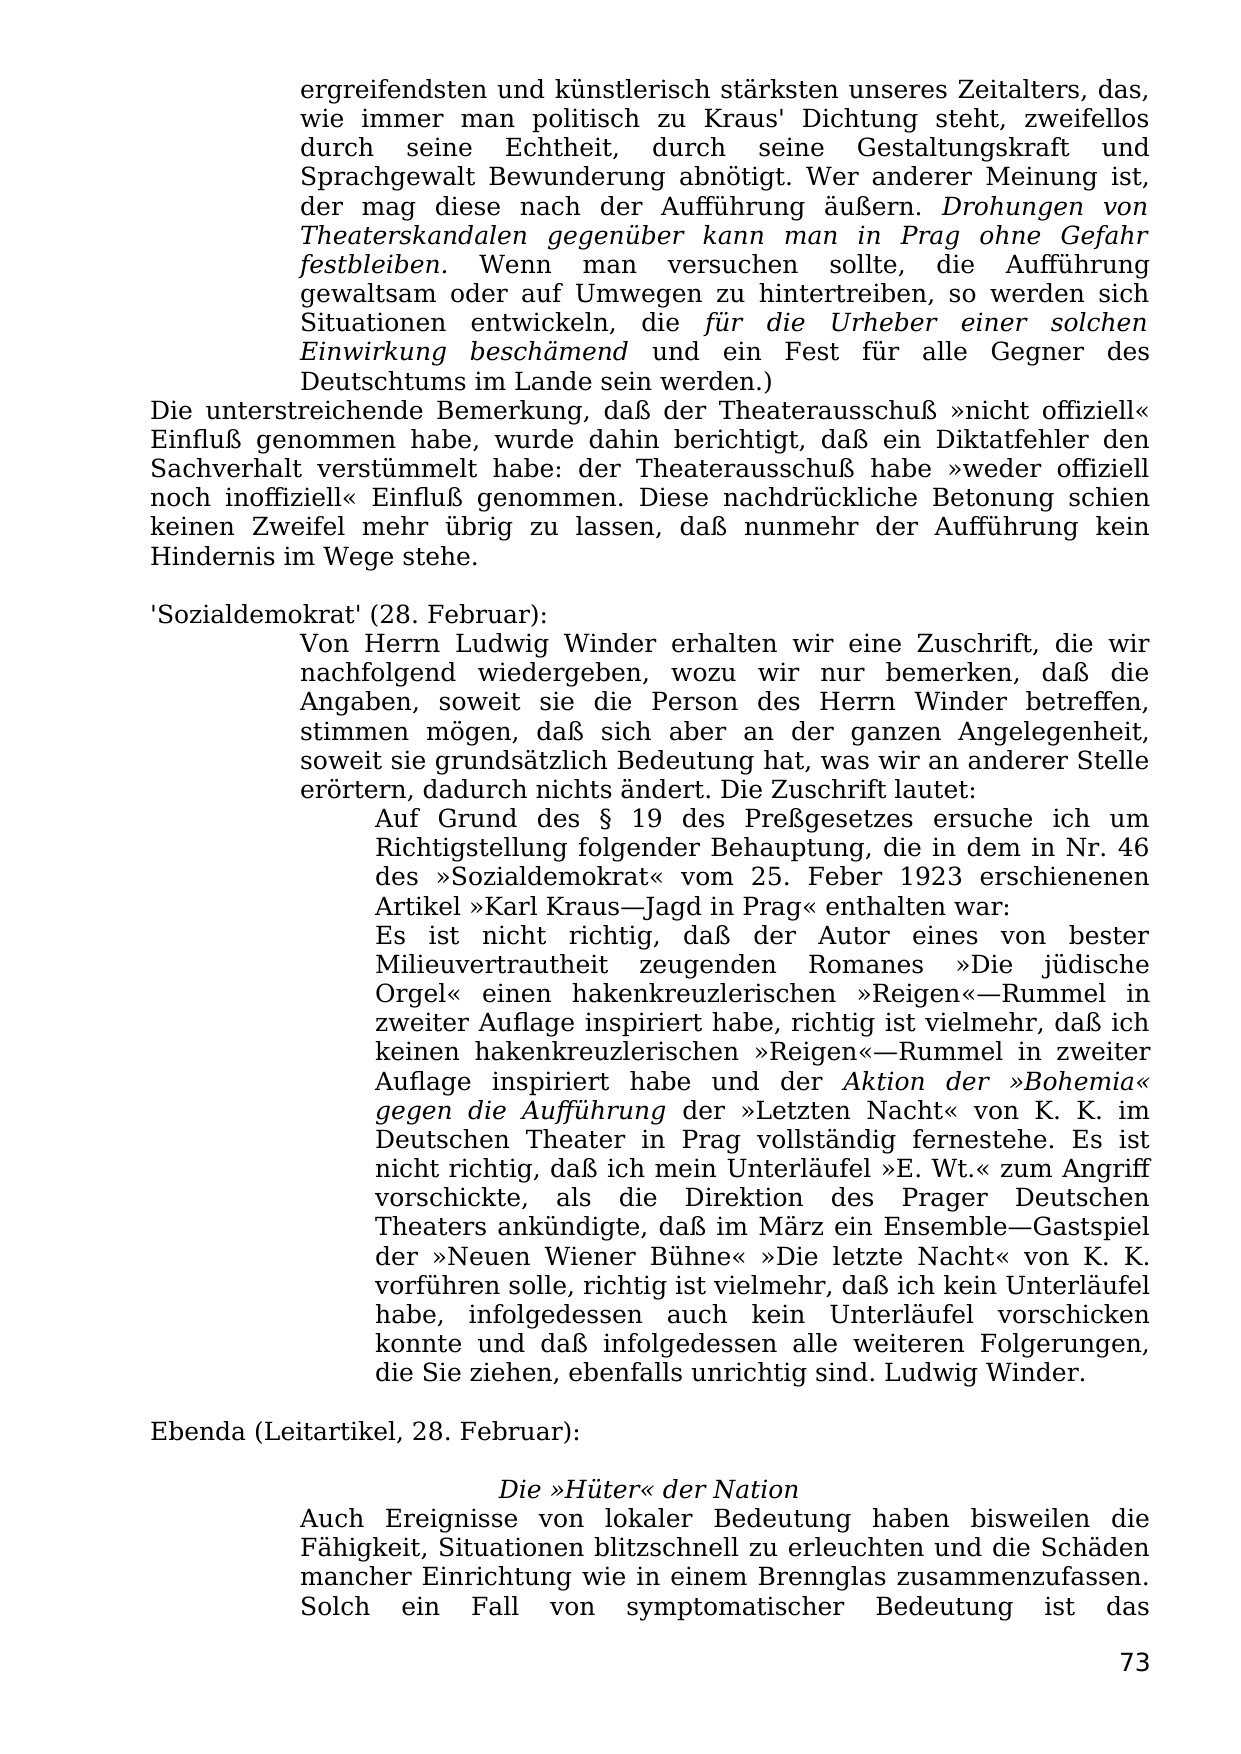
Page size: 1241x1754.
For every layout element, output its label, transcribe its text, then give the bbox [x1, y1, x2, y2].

text 'Sozialdemokrat' (28. Februar): [150, 600, 1151, 629]
text Von Herrn Ludwig Winder erhalten wir eine Zuschrift, die wir nachfolgend wiedergeben, wozu wir nur bemerken, daß die Angaben, soweit sie die Person des Herrn Winder betreffen, stimmen mögen, daß sich aber an der ganzen Angelegenheit, soweit sie grundsätzlich Bedeutung hat, was wir an anderer Stelle erörtern, dadurch nichts ändert. Die Zuschrift lautet: [300, 629, 1151, 804]
text Die »Hüter« der Nation [150, 1475, 1151, 1504]
text ergreifendsten und künstlerisch stärksten unseres Zeitalters, das, wie immer man politisch zu Kraus' Dichtung steht, zweifellos durch seine Echtheit, durch seine Gestaltungskraft und Sprachgewalt Bewunderung abnötigt. Wer anderer Meinung ist, der mag diese nach der Aufführung äußern. Drohungen von Theaterskandalen gegenüber kann man in Prag ohne Gefahr festbleiben. Wenn man versuchen sollte, die Aufführung gewaltsam oder auf Umwegen zu hintertreiben, so werden sich Situationen entwickeln, die für die Urheber einer solchen Einwirkung beschämend und ein Fest für alle Gegner des Deutschtums im Lande sein werden.) [300, 75, 1151, 396]
text Es ist nicht richtig, daß der Autor eines von bester Milieuvertrautheit zeugenden Romanes »Die jüdische Orgel« einen hakenkreuzlerischen »Reigen«—Rummel in zweiter Auflage inspiriert habe, richtig ist vielmehr, daß ich keinen hakenkreuzlerischen »Reigen«—Rummel in zweiter Auflage inspiriert habe und der Aktion der »Bohemia« gegen die Aufführung der »Letzten Nacht« von K. K. im Deutschen Theater in Prag vollständig fernestehe. Es ist nicht richtig, daß ich mein Unterläufel »E. Wt.« zum Angriff vorschickte, als die Direktion des Prager Deutschen Theaters ankündigte, daß im März ein Ensemble—Gastspiel der »Neuen Wiener Bühne« »Die letzte Nacht« von K. K. vorführen solle, richtig ist vielmehr, daß ich kein Unterläufel habe, infolgedessen auch kein Unterläufel vorschicken konnte und daß infolgedessen alle weiteren Folgerungen, die Sie ziehen, ebenfalls unrichtig sind. Ludwig Winder. [375, 921, 1151, 1387]
text Ebenda (Leitartikel, 28. Februar): [150, 1417, 1151, 1446]
text Auch Ereignisse von lokaler Bedeutung haben bisweilen die Fähigkeit, Situationen blitzschnell zu erleuchten und die Schäden mancher Einrichtung wie in einem Brennglas zusammenzufassen. Solch ein Fall von symptomatischer Bedeutung ist das [300, 1504, 1151, 1621]
text Die unterstreichende Bemerkung, daß der Theaterausschuß »nicht offiziell« Einfluß genommen habe, wurde dahin berichtigt, daß ein Diktatfehler den Sachverhalt verstümmelt habe: der Theaterausschuß habe »weder offiziell noch inoffiziell« Einfluß genommen. Diese nachdrückliche Betonung schien keinen Zweifel mehr übrig zu lassen, daß nunmehr der Aufführung kein Hindernis im Wege stehe. [150, 396, 1151, 571]
text Auf Grund des § 19 des Preßgesetzes ersuche ich um Richtigstellung folgender Behauptung, die in dem in Nr. 46 des »Sozialdemokrat« vom 25. Feber 1923 erschienenen Artikel »Karl Kraus—Jagd in Prag« enthalten war: [375, 804, 1151, 921]
